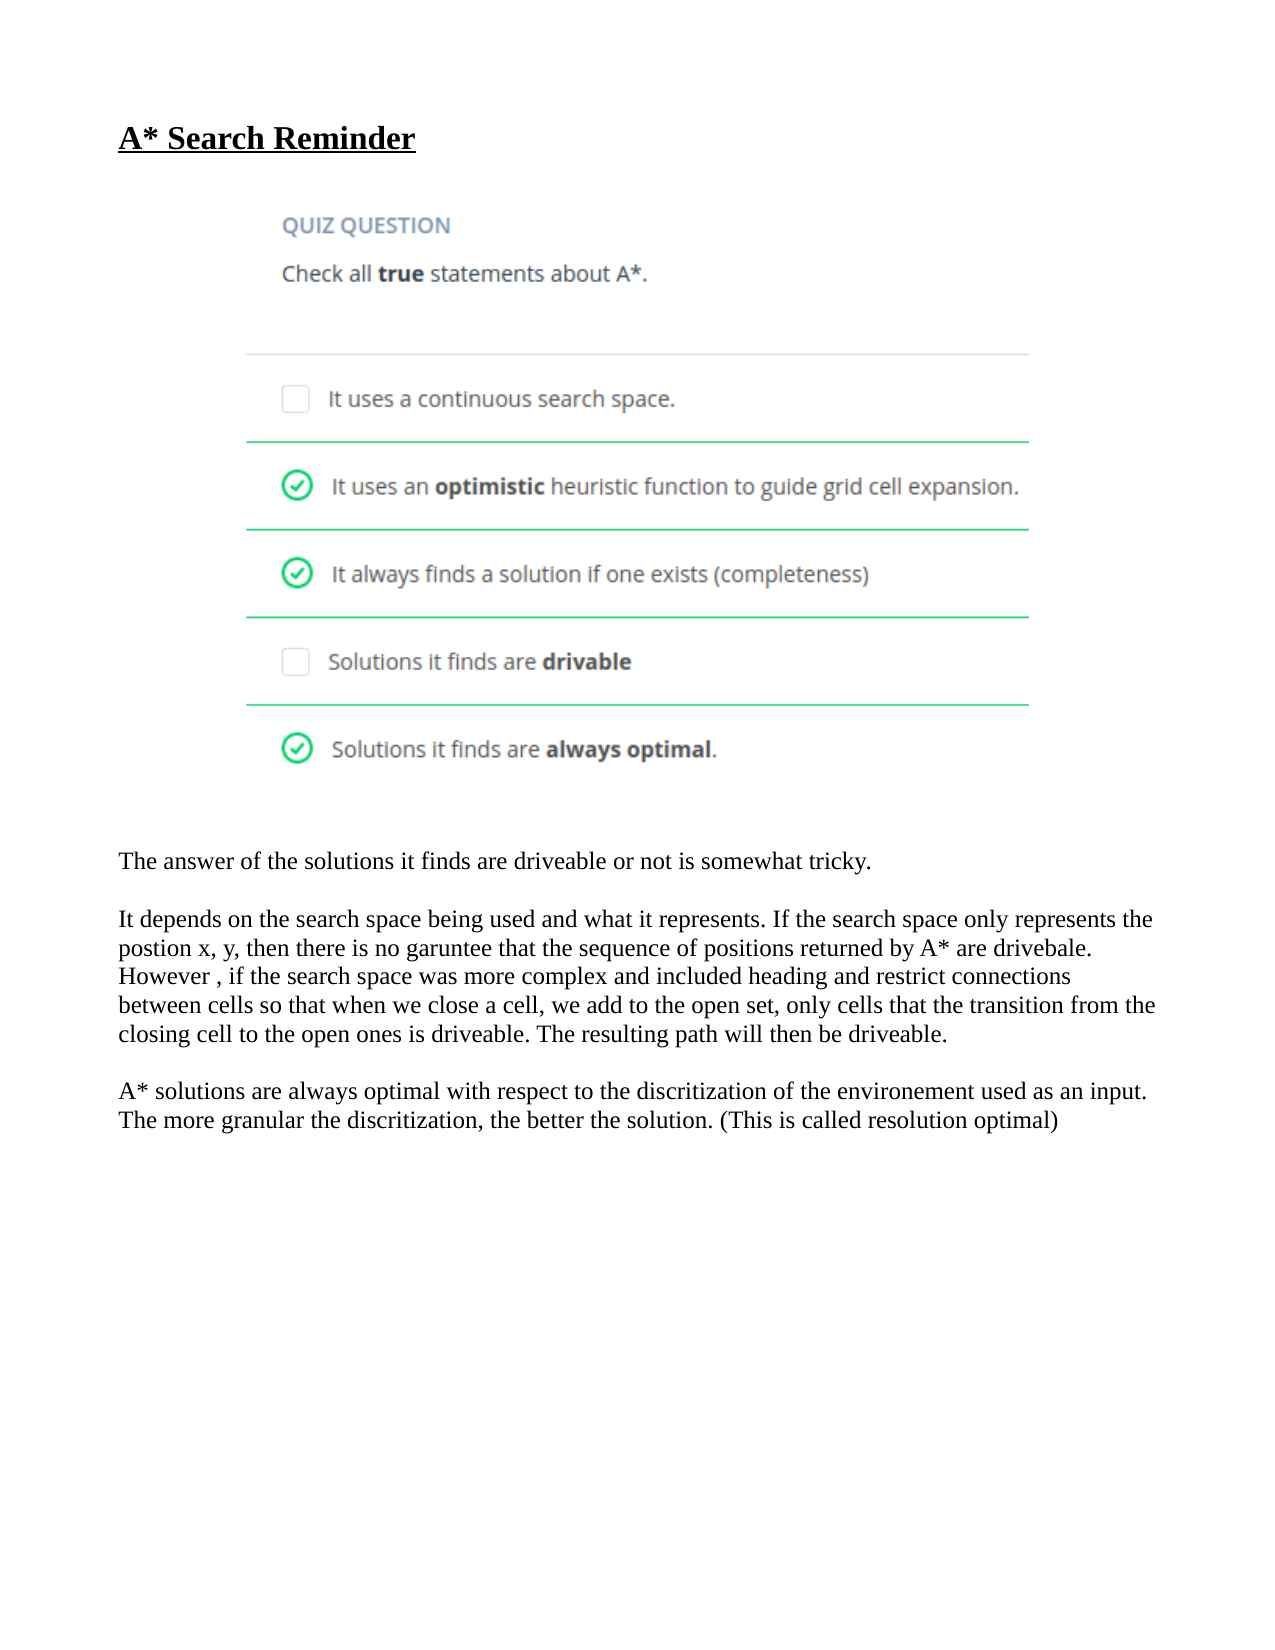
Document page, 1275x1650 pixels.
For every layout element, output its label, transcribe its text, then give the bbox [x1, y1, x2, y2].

text It depends on the search space being used and what it represents. If the search space only represents the postion x, y, then there is no garuntee that the sequence of positions returned by A* are drivebale. [118, 904, 1157, 961]
text A* solutions are always optimal with respect to the discritization of the environement used as an input. [118, 1076, 1157, 1105]
text The answer of the solutions it finds are driveable or not is somewhat tricky. [118, 846, 1157, 875]
text A* Search Reminder [118, 118, 1157, 156]
picture [246, 185, 1029, 778]
text However , if the search space was more complex and included heading and restrict connections between cells so that when we close a cell, we add to the open set, only cells that the transition from the closing cell to the open ones is driveable. The resulting path will then be driveable. [118, 961, 1157, 1048]
text The more granular the discritization, the better the solution. (This is called resolution optimal) [118, 1105, 1157, 1134]
